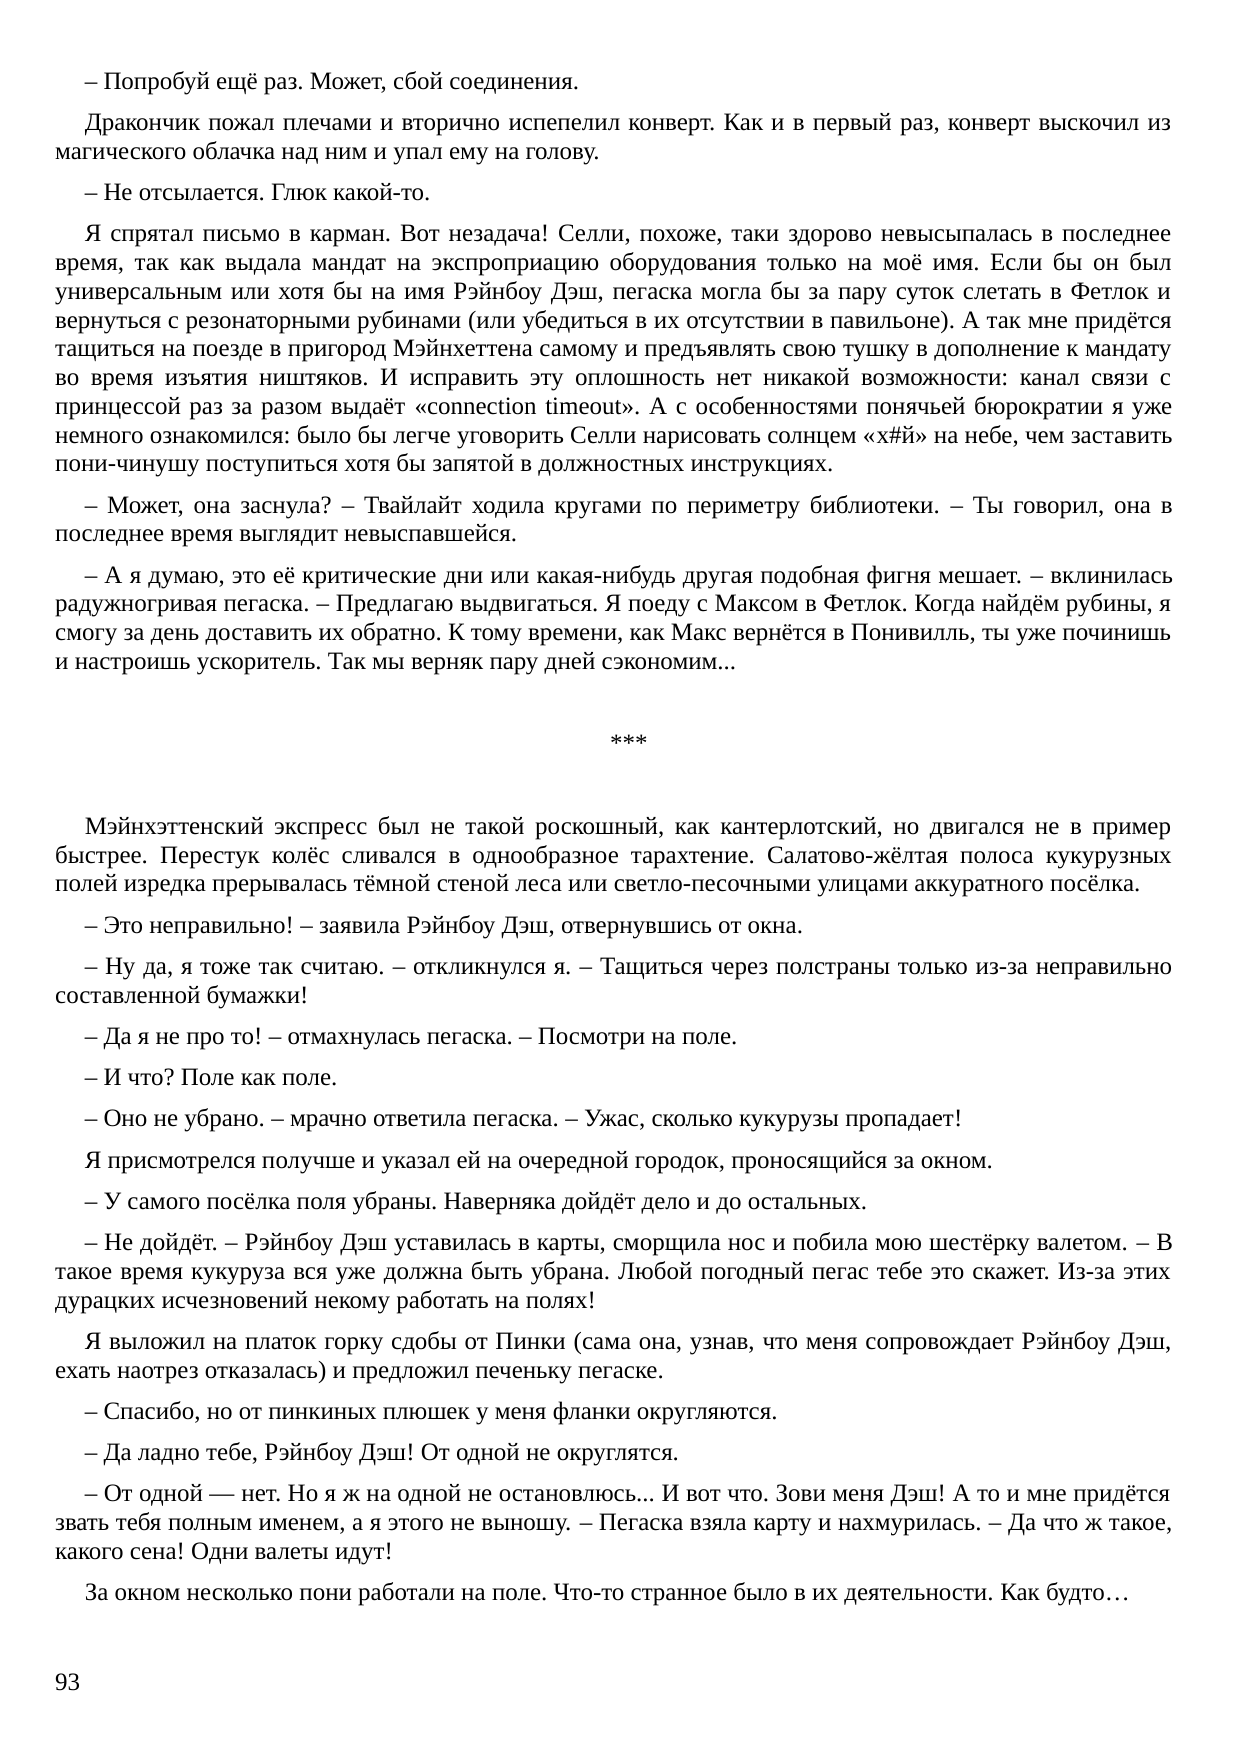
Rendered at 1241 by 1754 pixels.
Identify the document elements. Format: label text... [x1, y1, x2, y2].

text – Да я не про то! – отмахнулась пегаска. – Посмотри на поле. [55, 1021, 1173, 1050]
text – Это неправильно! – заявила Рэйнбоу Дэш, отвернувшись от окна. [55, 910, 1173, 938]
text Дракончик пожал плечами и вторично испепелил конверт. Как и в первый раз, конверт выскочил из магического облачка над ним и упал ему на голову. [55, 107, 1173, 165]
text – А я думаю, это её критические дни или какая-нибудь другая подобная фигня мешает. – вклинилась радужногривая пегаска. – Предлагаю выдвигаться. Я поеду с Максом в Фетлок. Когда найдём рубины, я смогу за день доставить их обратно. К тому времени, как Макс вернётся в Понивилль, ты уже починишь и настроишь ускоритель. Так мы верняк пару дней сэкономим... [55, 560, 1173, 675]
text Мэйнхэттенский экспресс был не такой роскошный, как кантерлотский, но двигался не в пример быстрее. Перестук колёс сливался в однообразное тарахтение. Салатово-жёлтая полоса кукурузных полей изредка прерывалась тёмной стеной леса или светло-песочными улицами аккуратного посёлка. [55, 811, 1173, 897]
text – Попробуй ещё раз. Может, сбой соединения. [55, 66, 1173, 95]
text За окном несколько пони работали на поле. Что-то странное было в их деятельности. Как будто… [55, 1577, 1173, 1606]
text – У самого посёлка поля убраны. Наверняка дойдёт дело и до остальных. [55, 1186, 1173, 1215]
text – И что? Поле как поле. [55, 1062, 1173, 1091]
text Я выложил на платок горку сдобы от Пинки (сама она, узнав, что меня сопровождает Рэйнбоу Дэш, ехать наотрез отказалась) и предложил печеньку пегаске. [55, 1326, 1173, 1383]
text Я присмотрелся получше и указал ей на очередной городок, проносящийся за окном. [55, 1145, 1173, 1173]
text Я спрятал письмо в карман. Вот незадача! Селли, похоже, таки здорово невысыпалась в последнее время, так как выдала мандат на экспроприацию оборудования только на моё имя. Если бы он был универсальным или хотя бы на имя Рэйнбоу Дэш, пегаска могла бы за пару суток слетать в Фетлок и вернуться с резонаторными рубинами (или убедиться в их отсутствии в павильоне). А так мне придётся тащиться на поезде в пригород Мэйнхеттена самому и предъявлять свою тушку в дополнение к мандату во время изъятия ништяков. И исправить эту оплошность нет никакой возможности: канал связи с принцессой раз за разом выдаёт «connection timeout». А с особенностями понячьей бюрократии я уже немного ознакомился: было бы легче уговорить Селли нарисовать солнцем «х#й» на небе, чем заставить пони-чинушу поступиться хотя бы запятой в должностных инструкциях. [55, 218, 1173, 477]
text – Не отсылается. Глюк какой-то. [55, 177, 1173, 206]
text – Ну да, я тоже так считаю. – откликнулся я. – Тащиться через полстраны только из-за неправильно составленной бумажки! [55, 951, 1173, 1008]
text – Спасибо, но от пинкиных плюшек у меня фланки округляются. [55, 1396, 1173, 1425]
text – От одной — нет. Но я ж на одной не остановлюсь... И вот что. Зови меня Дэш! А то и мне придётся звать тебя полным именем, а я этого не выношу. – Пегаска взяла карту и нахмурилась. – Да что ж такое, какого сена! Одни валеты идут! [55, 1478, 1173, 1565]
text *** [55, 728, 1173, 757]
text – Да ладно тебе, Рэйнбоу Дэш! От одной не округлятся. [55, 1437, 1173, 1466]
text – Может, она заснула? – Твайлайт ходила кругами по периметру библиотеки. – Ты говорил, она в последнее время выглядит невыспавшейся. [55, 490, 1173, 547]
text – Не дойдёт. – Рэйнбоу Дэш уставилась в карты, сморщила нос и побила мою шестёрку валетом. – В такое время кукуруза вся уже должна быть убрана. Любой погодный пегас тебе это скажет. Из-за этих дурацких исчезновений некому работать на полях! [55, 1227, 1173, 1313]
text – Оно не убрано. – мрачно ответила пегаска. – Ужас, сколько кукурузы пропадает! [55, 1103, 1173, 1132]
